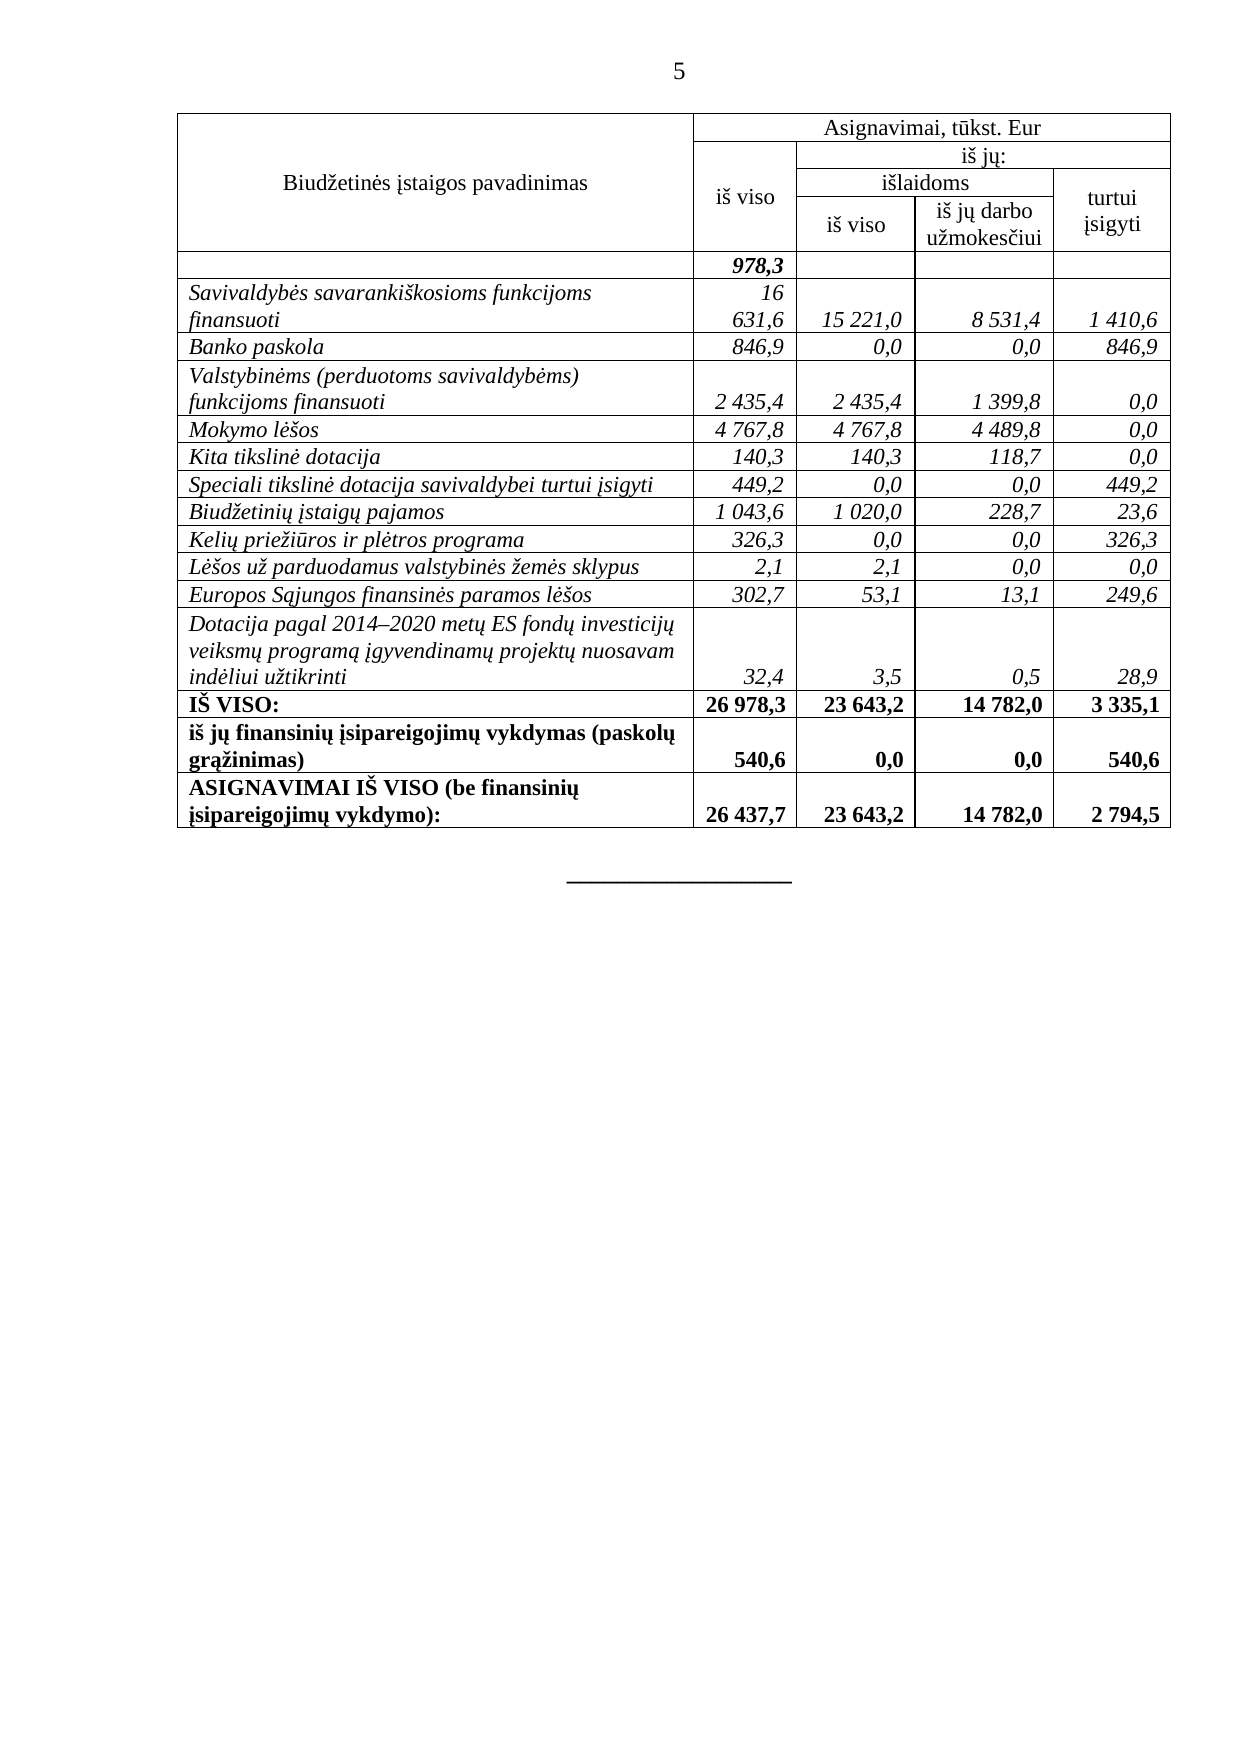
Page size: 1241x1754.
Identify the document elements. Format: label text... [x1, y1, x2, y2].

table_cell Valstybinėms (perduotoms savivaldybėms) funkcijoms finansuoti [178, 361, 693, 414]
table_cell 326,3 [694, 526, 796, 552]
table_cell IŠ VISO: [178, 691, 693, 717]
table_cell 2 435,4 [797, 361, 914, 414]
table_cell 8 531,4 [916, 279, 1053, 332]
table_cell 3,5 [797, 608, 914, 689]
table_cell 3 335,1 [1054, 691, 1170, 717]
table_cell 449,2 [694, 471, 796, 497]
table_cell 302,7 [694, 581, 796, 607]
table_cell 15 221,0 [797, 279, 914, 332]
table_cell 26 437,7 [694, 773, 796, 827]
table_cell 2,1 [694, 553, 796, 579]
table_header Asignavimai, tūkst. Eur [694, 114, 1170, 141]
table_cell [1054, 252, 1170, 278]
table_cell 140,3 [694, 443, 796, 469]
table_cell Speciali tikslinė dotacija savivaldybei turtui įsigyti [178, 471, 693, 497]
table_cell 449,2 [1054, 471, 1170, 497]
table_cell 0,0 [797, 333, 914, 359]
table_cell 228,7 [916, 498, 1053, 524]
table_cell 1 020,0 [797, 498, 914, 524]
table_cell [178, 252, 693, 278]
table_cell 32,4 [694, 608, 796, 689]
table_cell turtui įsigyti [1054, 169, 1170, 251]
table_cell 23 643,2 [797, 773, 914, 827]
table_cell iš jų darbo užmokesčiui [916, 197, 1053, 251]
table_cell 249,6 [1054, 581, 1170, 607]
table_cell 1 410,6 [1054, 279, 1170, 332]
table_cell 846,9 [1054, 333, 1170, 359]
table_cell 0,0 [1054, 443, 1170, 469]
table_cell 0,0 [1054, 361, 1170, 414]
table_cell 0,0 [1054, 416, 1170, 442]
table_cell 4 767,8 [797, 416, 914, 442]
table_cell 1 399,8 [916, 361, 1053, 414]
table_cell Dotacija pagal 2014–2020 metų ES fondų investicijų veiksmų programą įgyvendinamų projektų nuosavam indėliui užtikrinti [178, 608, 693, 689]
table_cell 118,7 [916, 443, 1053, 469]
table_cell 2 794,5 [1054, 773, 1170, 827]
table_cell 14 782,0 [916, 773, 1053, 827]
table_cell 0,0 [916, 553, 1053, 579]
text __________________ [177, 857, 1181, 886]
table_cell 4 489,8 [916, 416, 1053, 442]
table_cell Mokymo lėšos [178, 416, 693, 442]
table_cell 0,0 [797, 526, 914, 552]
table_cell 540,6 [694, 718, 796, 772]
table_cell 0,0 [916, 526, 1053, 552]
table_cell 846,9 [694, 333, 796, 359]
table_cell 26 978,3 [694, 691, 796, 717]
table_cell 0,0 [916, 333, 1053, 359]
table_cell iš jų finansinių įsipareigojimų vykdymas (paskolų grąžinimas) [178, 718, 693, 772]
table_cell 2 435,4 [694, 361, 796, 414]
table_cell Savivaldybės savarankiškosioms funkcijoms finansuoti [178, 279, 693, 332]
table_cell 23 643,2 [797, 691, 914, 717]
table_cell išlaidoms [797, 169, 1053, 196]
table_cell iš viso [694, 142, 796, 251]
table_cell ASIGNAVIMAI IŠ VISO (be finansinių įsipareigojimų vykdymo): [178, 773, 693, 827]
table_cell Europos Sąjungos finansinės paramos lėšos [178, 581, 693, 607]
table_cell 4 767,8 [694, 416, 796, 442]
table_cell iš jų: [797, 142, 1170, 168]
table_cell 28,9 [1054, 608, 1170, 689]
table_cell 0,0 [797, 718, 914, 772]
table_cell Kelių priežiūros ir plėtros programa [178, 526, 693, 552]
table_cell 540,6 [1054, 718, 1170, 772]
table_cell 0,0 [797, 471, 914, 497]
table_cell [797, 252, 914, 278]
table_cell 326,3 [1054, 526, 1170, 552]
table_cell 978,3 [694, 252, 796, 278]
table_cell iš viso [797, 197, 914, 251]
table_cell 0,0 [916, 471, 1053, 497]
table_cell 14 782,0 [916, 691, 1053, 717]
table_cell 0,0 [916, 718, 1053, 772]
table_cell Banko paskola [178, 333, 693, 359]
table_cell 23,6 [1054, 498, 1170, 524]
table_cell 13,1 [916, 581, 1053, 607]
table_cell 0,5 [916, 608, 1053, 689]
table_cell 16 631,6 [694, 279, 796, 332]
table_cell 2,1 [797, 553, 914, 579]
table_cell 53,1 [797, 581, 914, 607]
table_cell Kita tikslinė dotacija [178, 443, 693, 469]
table_header Biudžetinės įstaigos pavadinimas [178, 114, 693, 251]
table_cell 1 043,6 [694, 498, 796, 524]
table_cell 140,3 [797, 443, 914, 469]
table_cell 0,0 [1054, 553, 1170, 579]
table_cell Biudžetinių įstaigų pajamos [178, 498, 693, 524]
table_cell [916, 252, 1053, 278]
table_cell Lėšos už parduodamus valstybinės žemės sklypus [178, 553, 693, 579]
